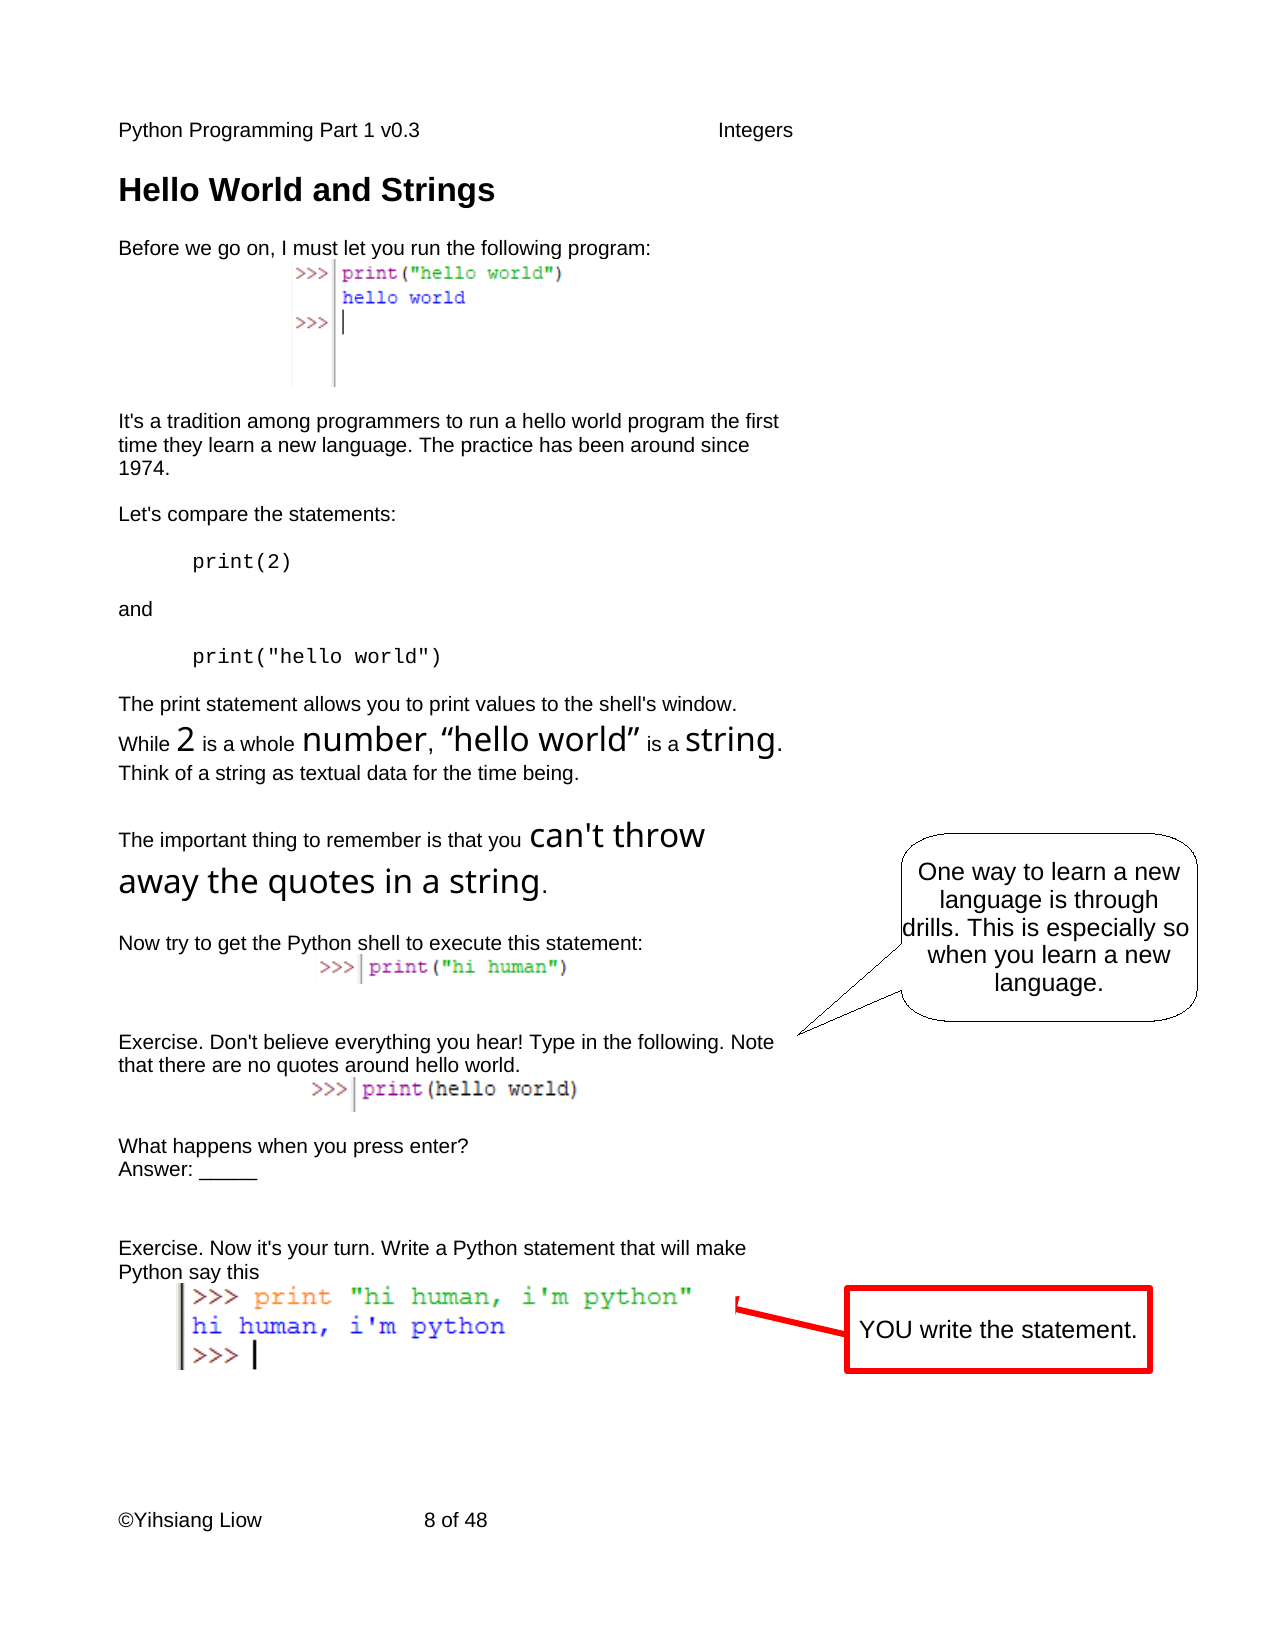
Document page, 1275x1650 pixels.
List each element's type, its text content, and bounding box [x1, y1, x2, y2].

text The print statement allows you to print values to the shell's window. While 2 is a whole number, “hello world” is a string. Think of a string as textual data for the time being. [118, 692, 793, 784]
text Exercise. Don't believe everything you hear! Type in the following. Note that there are no quotes around hello world. [118, 1031, 793, 1077]
picture [315, 954, 596, 984]
picture [310, 1077, 601, 1112]
text Answer: _____ [118, 1158, 793, 1181]
picture [291, 259, 620, 387]
text Let's compare the statements: [118, 503, 793, 526]
text print(2) [118, 549, 793, 574]
text print("hello world") [118, 644, 793, 669]
text Hello World and Strings [118, 171, 793, 208]
text Before we go on, I must let you run the following program: [118, 236, 793, 259]
text It's a tradition among programmers to run a hello world program the first time they learn a new language. The practice has been around since 1974. [118, 410, 793, 480]
text What happens when you press enter? [118, 1135, 793, 1158]
text and [118, 598, 793, 621]
text The important thing to remember is that you can't throw away the quotes in a string. [118, 812, 793, 903]
text Exercise. Now it's your turn. Write a Python statement that will make Python say this [118, 1237, 793, 1283]
text Now try to get the Python shell to execute this statement: [118, 931, 793, 954]
